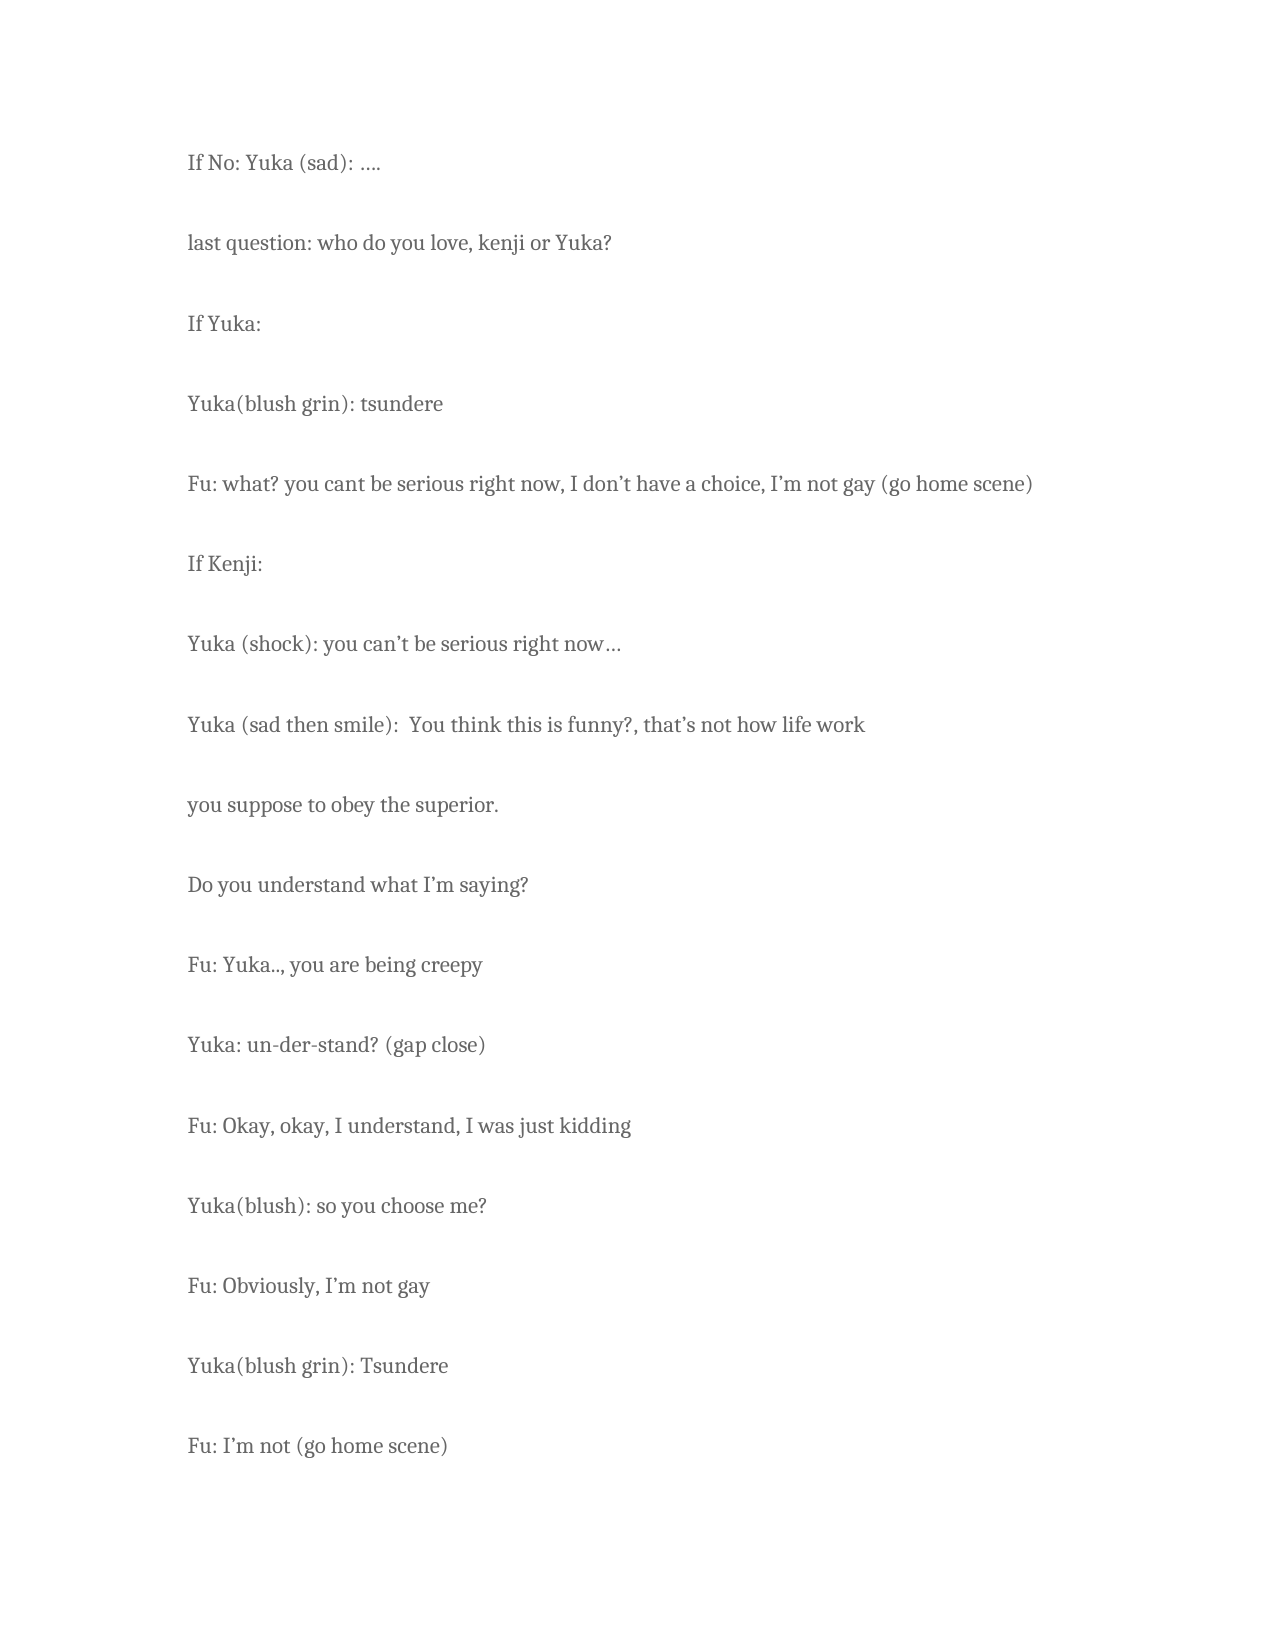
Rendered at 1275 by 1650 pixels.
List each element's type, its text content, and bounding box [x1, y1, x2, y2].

text Fu: Okay, okay, I understand, I was just kidding [187, 1112, 1087, 1139]
text Yuka (shock): you can’t be serious right now… [187, 631, 1087, 658]
text last question: who do you love, kenji or Yuka? [187, 230, 1087, 257]
text you suppose to obey the superior. [187, 792, 1087, 818]
text Fu: what? you cant be serious right now, I don’t have a choice, I’m not gay (go home scene) [187, 471, 1087, 497]
text Fu: Yuka.., you are being creepy [187, 952, 1087, 978]
text If No: Yuka (sad): …. [187, 150, 1087, 176]
text If Yuka: [187, 310, 1087, 337]
text If Kenji: [187, 551, 1087, 577]
text Yuka(blush): so you choose me? [187, 1193, 1087, 1219]
text Fu: I’m not (go home scene) [187, 1433, 1087, 1460]
text Yuka(blush grin): tsundere [187, 391, 1087, 417]
text Fu: Obviously, I’m not gay [187, 1273, 1087, 1299]
text Yuka: un-der-stand? (gap close) [187, 1032, 1087, 1059]
text Do you understand what I’m saying? [187, 872, 1087, 898]
text Yuka(blush grin): Tsundere [187, 1353, 1087, 1379]
text Yuka (sad then smile): You think this is funny?, that’s not how life work [187, 711, 1087, 738]
